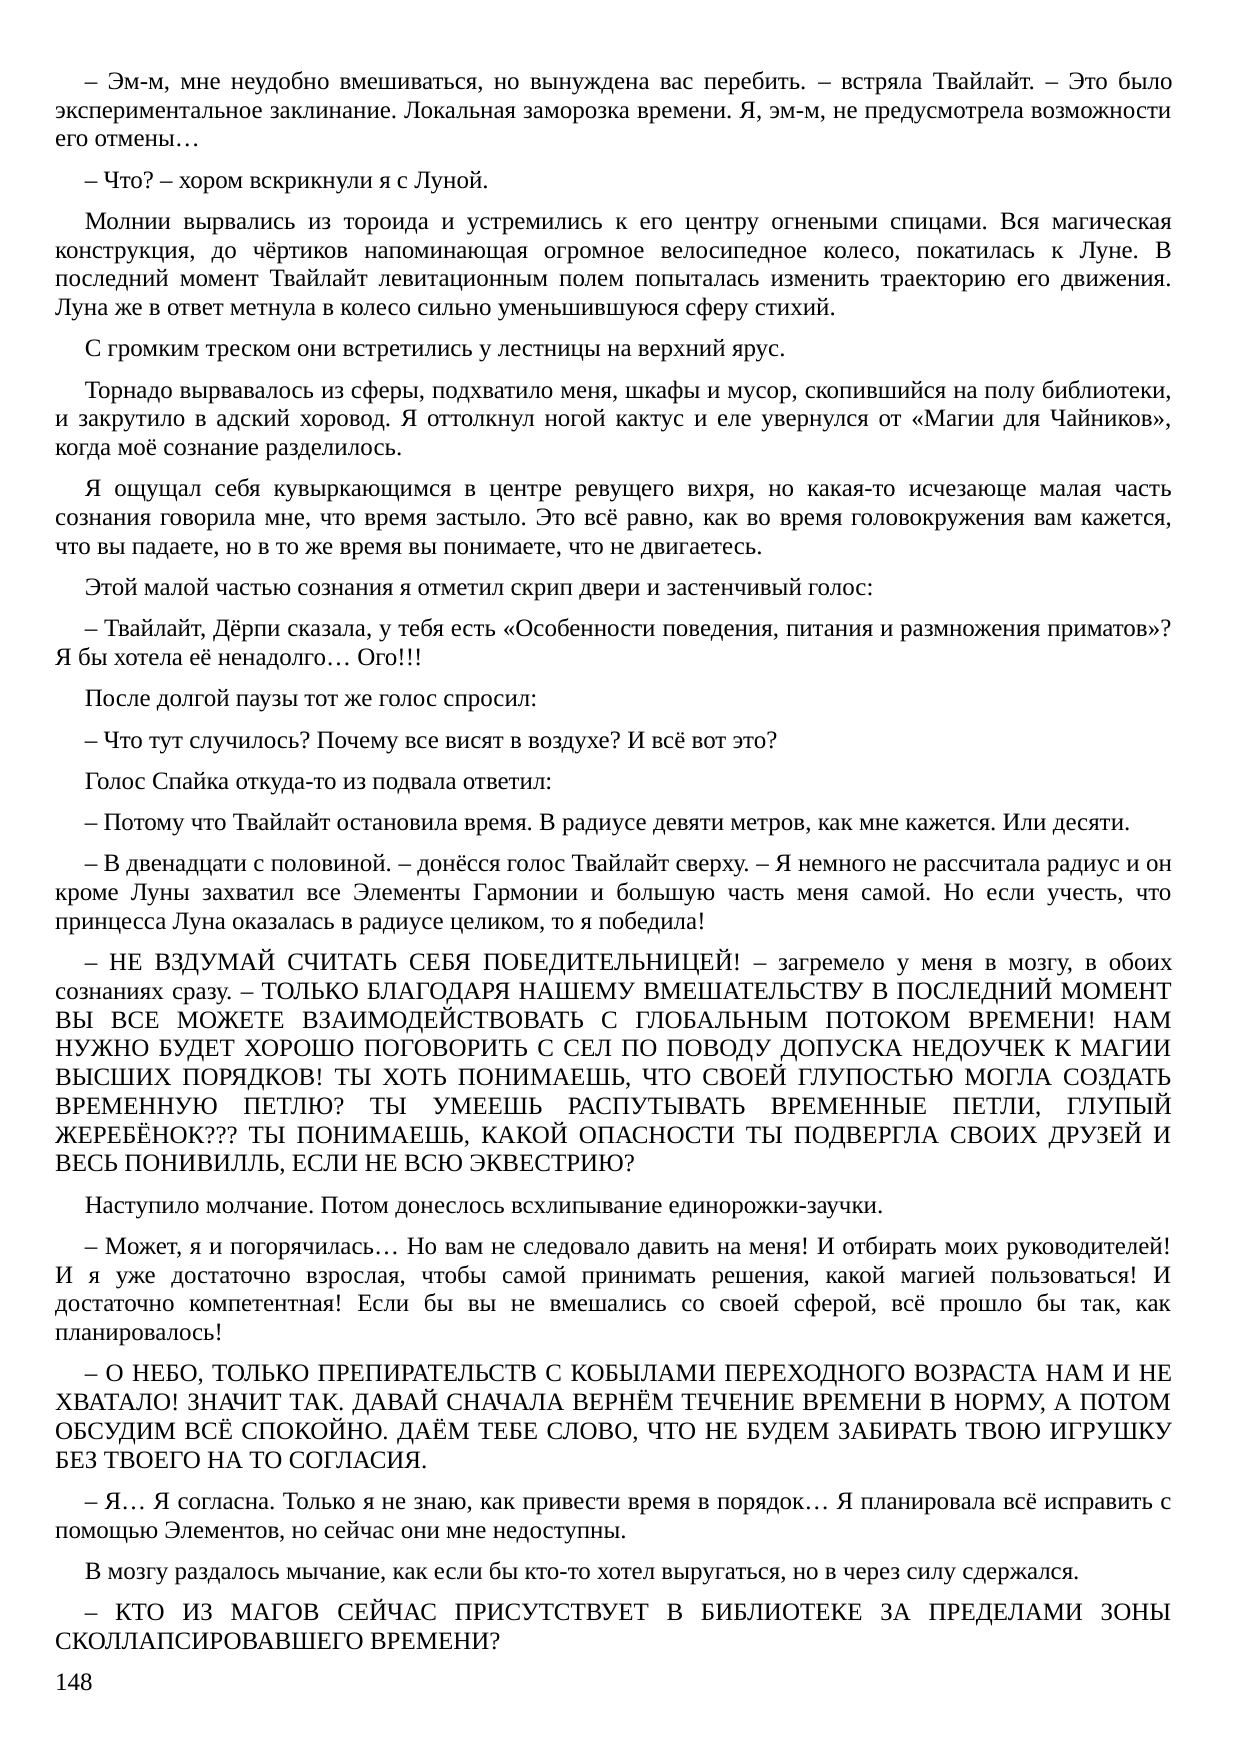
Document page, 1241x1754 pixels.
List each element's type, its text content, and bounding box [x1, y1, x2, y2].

text – Потому что Твайлайт остановила время. В радиусе девяти метров, как мне кажется. Или десяти. [55, 807, 1173, 836]
text Я ощущал себя кувыркающимся в центре ревущего вихря, но какая-то исчезающе малая часть сознания говорила мне, что время застыло. Это всё равно, как во время головокружения вам кажется, что вы падаете, но в то же время вы понимаете, что не двигаетесь. [55, 473, 1173, 560]
text После долгой паузы тот же голос спросил: [55, 683, 1173, 712]
text Этой малой частью сознания я отметил скрип двери и застенчивый голос: [55, 572, 1173, 601]
text – О НЕБО, ТОЛЬКО ПРЕПИРАТЕЛЬСТВ С КОБЫЛАМИ ПЕРЕХОДНОГО ВОЗРАСТА НАМ И НЕ ХВАТАЛО! ЗНАЧИТ ТАК. ДАВАЙ СНАЧАЛА ВЕРНЁМ ТЕЧЕНИЕ ВРЕМЕНИ В НОРМУ, А ПОТОМ ОБСУДИМ ВСЁ СПОКОЙНО. ДАЁМ ТЕБЕ СЛОВО, ЧТО НЕ БУДЕМ ЗАБИРАТЬ ТВОЮ ИГРУШКУ БЕЗ ТВОЕГО НА ТО СОГЛАСИЯ. [55, 1358, 1173, 1473]
text – НЕ ВЗДУМАЙ СЧИТАТЬ СЕБЯ ПОБЕДИТЕЛЬНИЦЕЙ! – загремело у меня в мозгу, в обоих сознаниях сразу. – ТОЛЬКО БЛАГОДАРЯ НАШЕМУ ВМЕШАТЕЛЬСТВУ В ПОСЛЕДНИЙ МОМЕНТ ВЫ ВСЕ МОЖЕТЕ ВЗАИМОДЕЙСТВОВАТЬ С ГЛОБАЛЬНЫМ ПОТОКОМ ВРЕМЕНИ! НАМ НУЖНО БУДЕТ ХОРОШО ПОГОВОРИТЬ С СЕЛ ПО ПОВОДУ ДОПУСКА НЕДОУЧЕК К МАГИИ ВЫСШИХ ПОРЯДКОВ! ТЫ ХОТЬ ПОНИМАЕШЬ, ЧТО СВОЕЙ ГЛУПОСТЬЮ МОГЛА СОЗДАТЬ ВРЕМЕННУЮ ПЕТЛЮ? ТЫ УМЕЕШЬ РАСПУТЫВАТЬ ВРЕМЕННЫЕ ПЕТЛИ, ГЛУПЫЙ ЖЕРЕБЁНОК??? ТЫ ПОНИМАЕШЬ, КАКОЙ ОПАСНОСТИ ТЫ ПОДВЕРГЛА СВОИХ ДРУЗЕЙ И ВЕСЬ ПОНИВИЛЛЬ, ЕСЛИ НЕ ВСЮ ЭКВЕСТРИЮ? [55, 947, 1173, 1177]
text Торнадо вырвавалось из сферы, подхватило меня, шкафы и мусор, скопившийся на полу библиотеки, и закрутило в адский хоровод. Я оттолкнул ногой кактус и еле увернулся от «Магии для Чайников», когда моё сознание разделилось. [55, 375, 1173, 461]
text – Может, я и погорячилась… Но вам не следовало давить на меня! И отбирать моих руководителей! И я уже достаточно взрослая, чтобы самой принимать решения, какой магией пользоваться! И достаточно компетентная! Если бы вы не вмешались со своей сферой, всё прошло бы так, как планировалось! [55, 1231, 1173, 1346]
text – Что тут случилось? Почему все висят в воздухе? И всё вот это? [55, 725, 1173, 753]
text – Я… Я согласна. Только я не знаю, как привести время в порядок… Я планировала всё исправить с помощью Элементов, но сейчас они мне недоступны. [55, 1486, 1173, 1543]
text С громким треском они встретились у лестницы на верхний ярус. [55, 333, 1173, 362]
text Наступило молчание. Потом донеслось всхлипывание единорожки-заучки. [55, 1190, 1173, 1218]
text В мозгу раздалось мычание, как если бы кто-то хотел выругаться, но в через силу сдержался. [55, 1556, 1173, 1585]
text – КТО ИЗ МАГОВ СЕЙЧАС ПРИСУТСТВУЕТ В БИБЛИОТЕКЕ ЗА ПРЕДЕЛАМИ ЗОНЫ СКОЛЛАПСИРОВАВШЕГО ВРЕМЕНИ? [55, 1597, 1173, 1655]
text Голос Спайка откуда-то из подвала ответил: [55, 766, 1173, 795]
text Молнии вырвались из тороида и устремились к его центру огнеными спицами. Вся магическая конструкция, до чёртиков напоминающая огромное велосипедное колесо, покатилась к Луне. В последний момент Твайлайт левитационным полем попыталась изменить траекторию его движения. Луна же в ответ метнула в колесо сильно уменьшившуюся сферу стихий. [55, 206, 1173, 321]
text – Твайлайт, Дёрпи сказала, у тебя есть «Особенности поведения, питания и размножения приматов»? Я бы хотела её ненадолго… Ого!!! [55, 613, 1173, 671]
text – В двенадцати с половиной. – донёсся голос Твайлайт сверху. – Я немного не рассчитала радиус и он кроме Луны захватил все Элементы Гармонии и большую часть меня самой. Но если учесть, что принцесса Луна оказалась в радиусе целиком, то я победила! [55, 848, 1173, 935]
text – Эм-м, мне неудобно вмешиваться, но вынуждена вас перебить. – встряла Твайлайт. – Это было экспериментальное заклинание. Локальная заморозка времени. Я, эм-м, не предусмотрела возможности его отмены… [55, 66, 1173, 152]
text – Что? – хором вскрикнули я с Луной. [55, 165, 1173, 193]
